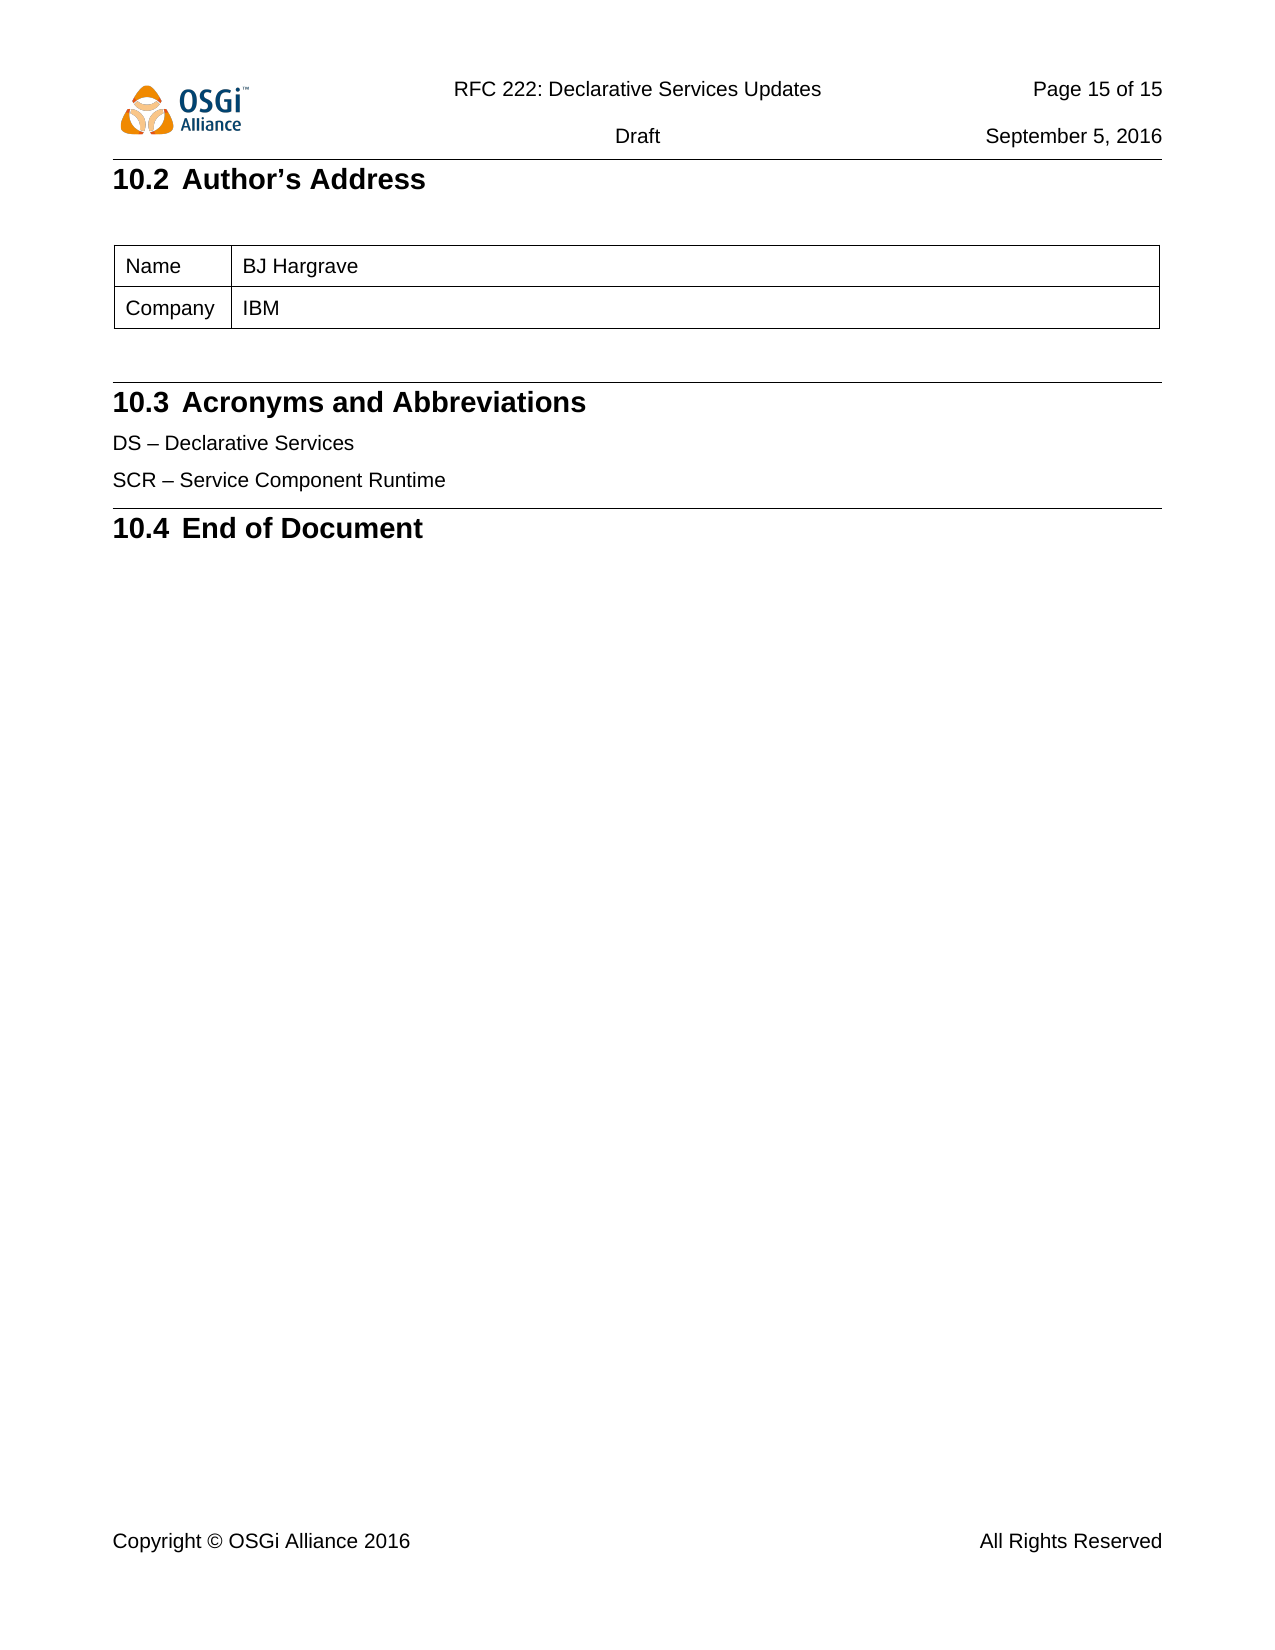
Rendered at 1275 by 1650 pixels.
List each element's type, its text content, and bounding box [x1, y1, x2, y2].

subtitle End of Document [112, 509, 1162, 545]
table_cell Company [115, 287, 231, 328]
text DS – Declarative Services [112, 431, 1162, 455]
table_cell IBM [232, 287, 1159, 328]
table_header BJ Hargrave [232, 246, 1159, 286]
table_header Name [115, 246, 231, 286]
picture [113, 78, 257, 142]
subtitle Author’s Address [112, 160, 1162, 196]
text SCR – Service Component Runtime [112, 468, 1162, 492]
subtitle Acronyms and Abbreviations [112, 383, 1162, 419]
